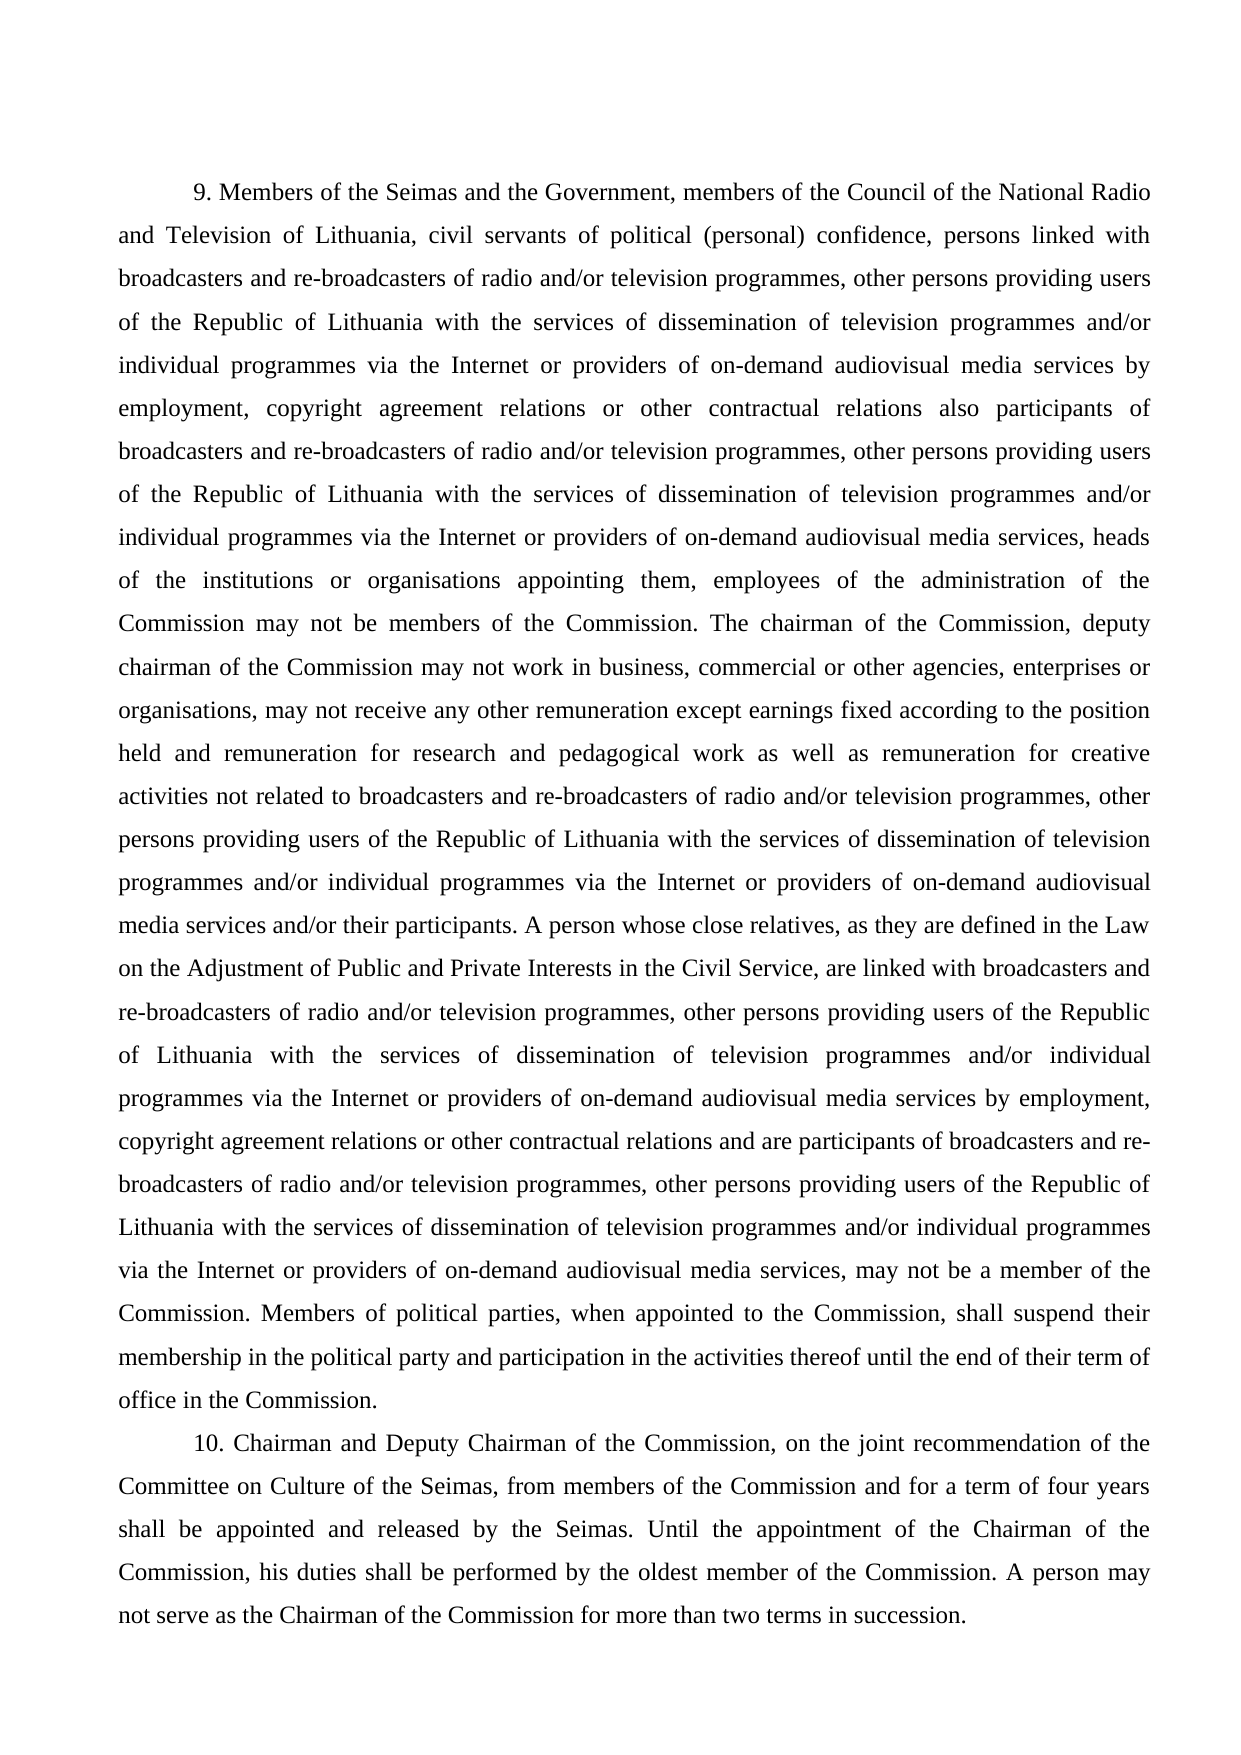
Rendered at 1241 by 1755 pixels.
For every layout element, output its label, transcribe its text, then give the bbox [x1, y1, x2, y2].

text 9. Members of the Seimas and the Government, members of the Council of the National Radio and Television of Lithuania, civil servants of political (personal) confidence, persons linked with broadcasters and re-broadcasters of radio and/or television programmes, other persons providing users of the Republic of Lithuania with the services of dissemination of television programmes and/or individual programmes via the Internet or providers of on-demand audiovisual media services by employment, copyright agreement relations or other contractual relations also participants of broadcasters and re-broadcasters of radio and/or television programmes, other persons providing users of the Republic of Lithuania with the services of dissemination of television programmes and/or individual programmes via the Internet or providers of on-demand audiovisual media services, heads of the institutions or organisations appointing them, employees of the administration of the Commission may not be members of the Commission. The chairman of the Commission, deputy chairman of the Commission may not work in business, commercial or other agencies, enterprises or organisations, may not receive any other remuneration except earnings fixed according to the position held and remuneration for research and pedagogical work as well as remuneration for creative activities not related to broadcasters and re-broadcasters of radio and/or television programmes, other persons providing users of the Republic of Lithuania with the services of dissemination of television programmes and/or individual programmes via the Internet or providers of on-demand audiovisual media services and/or their participants. A person whose close relatives, as they are defined in the Law on the Adjustment of Public and Private Interests in the Civil Service, are linked with broadcasters and re-broadcasters of radio and/or television programmes, other persons providing users of the Republic of Lithuania with the services of dissemination of television programmes and/or individual programmes via the Internet or providers of on-demand audiovisual media services by employment, copyright agreement relations or other contractual relations and are participants of broadcasters and re-broadcasters of radio and/or television programmes, other persons providing users of the Republic of Lithuania with the services of dissemination of television programmes and/or individual programmes via the Internet or providers of on-demand audiovisual media services, may not be a member of the Commission. Members of political parties, when appointed to the Commission, shall suspend their membership in the political party and participation in the activities thereof until the end of their term of office in the Commission. [118, 177, 1152, 1413]
text 10. Chairman and Deputy Chairman of the Commission, on the joint recommendation of the Committee on Culture of the Seimas, from members of the Commission and for a term of four years shall be appointed and released by the Seimas. Until the appointment of the Chairman of the Commission, his duties shall be performed by the oldest member of the Commission. A person may not serve as the Chairman of the Commission for more than two terms in succession. [118, 1428, 1152, 1629]
